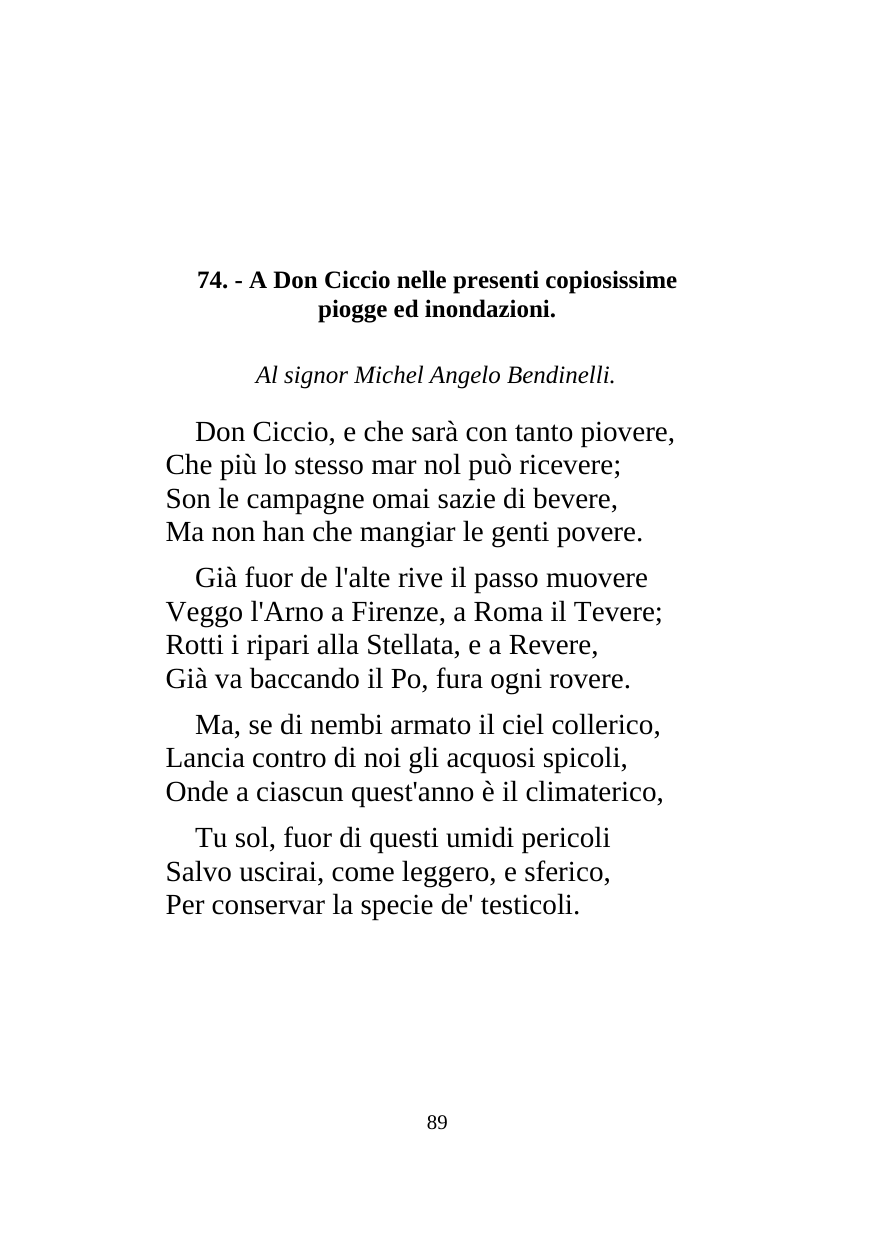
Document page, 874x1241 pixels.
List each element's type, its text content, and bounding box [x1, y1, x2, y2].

text Don Ciccio, e che sarà con tanto piovere, Che più lo stesso mar nol può ricevere; Son le campagne omai sazie di bevere, Ma non han che mangiar le genti povere. [165, 414, 768, 548]
text Ma, se di nembi armato il ciel collerico, Lancia contro di noi gli acquosi spicoli, Onde a ciascun quest'anno è il climaterico, [165, 707, 768, 808]
text Già fuor de l'alte rive il passo muovere Veggo l'Arno a Firenze, a Roma il Tevere; Rotti i ripari alla Stellata, e a Revere, Già va baccando il Po, fura ogni rovere. [165, 560, 768, 694]
text Tu sol, fuor di questi umidi pericoli Salvo uscirai, come leggero, e sferico, Per conservar la specie de' testicoli. [165, 820, 768, 921]
subtitle Al signor Michel Angelo Bendinelli. [106, 360, 768, 389]
text 74. - A Don Ciccio nelle presenti copiosissime piogge ed inondazioni. [106, 265, 768, 322]
